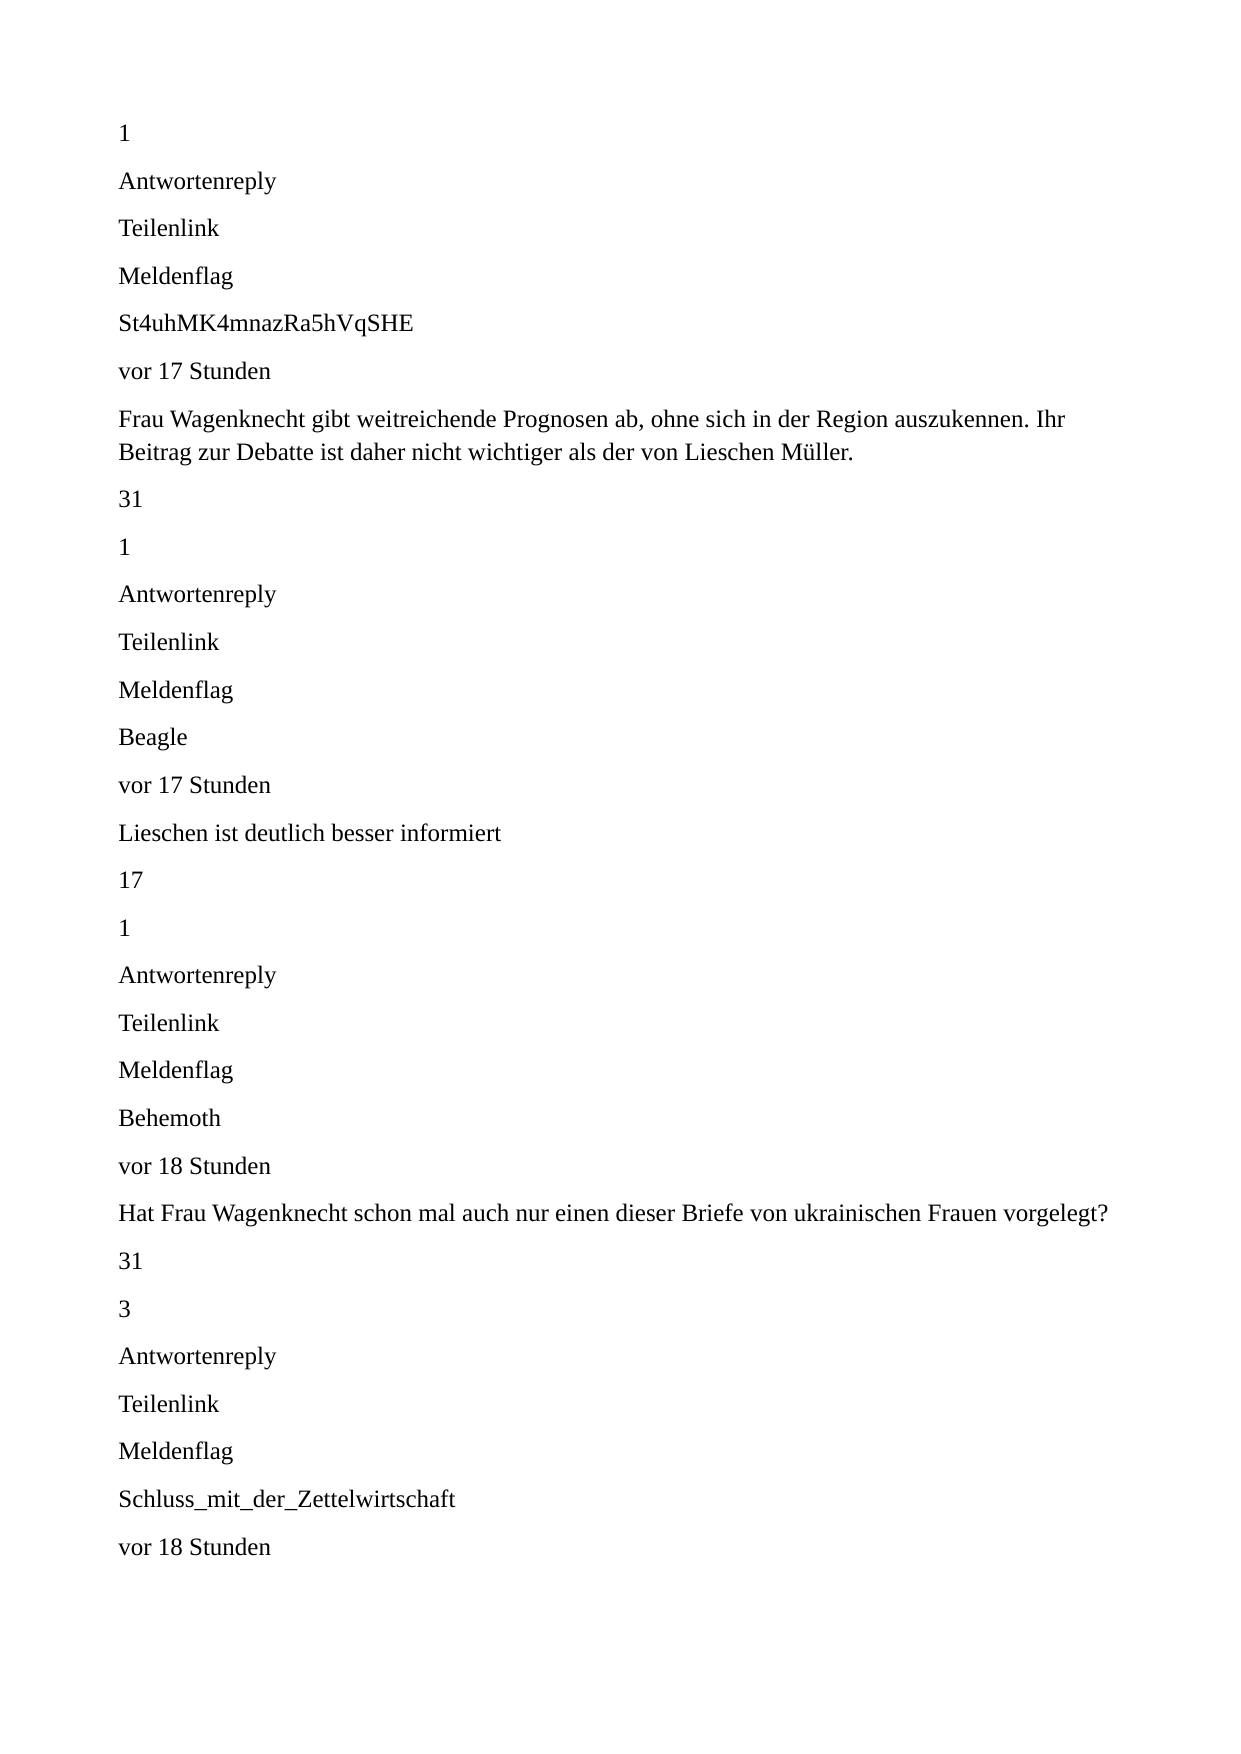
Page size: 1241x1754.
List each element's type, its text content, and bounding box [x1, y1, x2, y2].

text Antwortenreply [118, 579, 1122, 608]
text vor 18 Stunden [118, 1532, 1122, 1560]
text Teilenlink [118, 213, 1122, 242]
text Behemoth [118, 1103, 1122, 1132]
text Lieschen ist deutlich besser informiert [118, 818, 1122, 846]
text St4uhMK4mnazRa5hVqSHE [118, 308, 1122, 337]
text Meldenflag [118, 675, 1122, 703]
text 31 [118, 1246, 1122, 1275]
text vor 18 Stunden [118, 1151, 1122, 1179]
text Teilenlink [118, 627, 1122, 656]
text Meldenflag [118, 1436, 1122, 1465]
text 1 [118, 532, 1122, 561]
text Antwortenreply [118, 166, 1122, 194]
text Schluss_mit_der_Zettelwirtschaft [118, 1484, 1122, 1513]
text Beagle [118, 722, 1122, 751]
text Antwortenreply [118, 960, 1122, 989]
text Teilenlink [118, 1008, 1122, 1037]
text vor 17 Stunden [118, 770, 1122, 799]
text 17 [118, 865, 1122, 894]
text vor 17 Stunden [118, 356, 1122, 385]
text Hat Frau Wagenknecht schon mal auch nur einen dieser Briefe von ukrainischen Frauen vorgelegt? [118, 1198, 1122, 1227]
text Meldenflag [118, 261, 1122, 290]
text Frau Wagenknecht gibt weitreichende Prognosen ab, ohne sich in der Region auszukennen. Ihr Beitrag zur Debatte ist daher nicht wichtiger als der von Lieschen Müller. [118, 404, 1122, 466]
text 1 [118, 913, 1122, 942]
text 31 [118, 484, 1122, 513]
text 1 [118, 118, 1122, 147]
text Meldenflag [118, 1056, 1122, 1084]
text Teilenlink [118, 1389, 1122, 1418]
text Antwortenreply [118, 1341, 1122, 1370]
text 3 [118, 1294, 1122, 1322]
